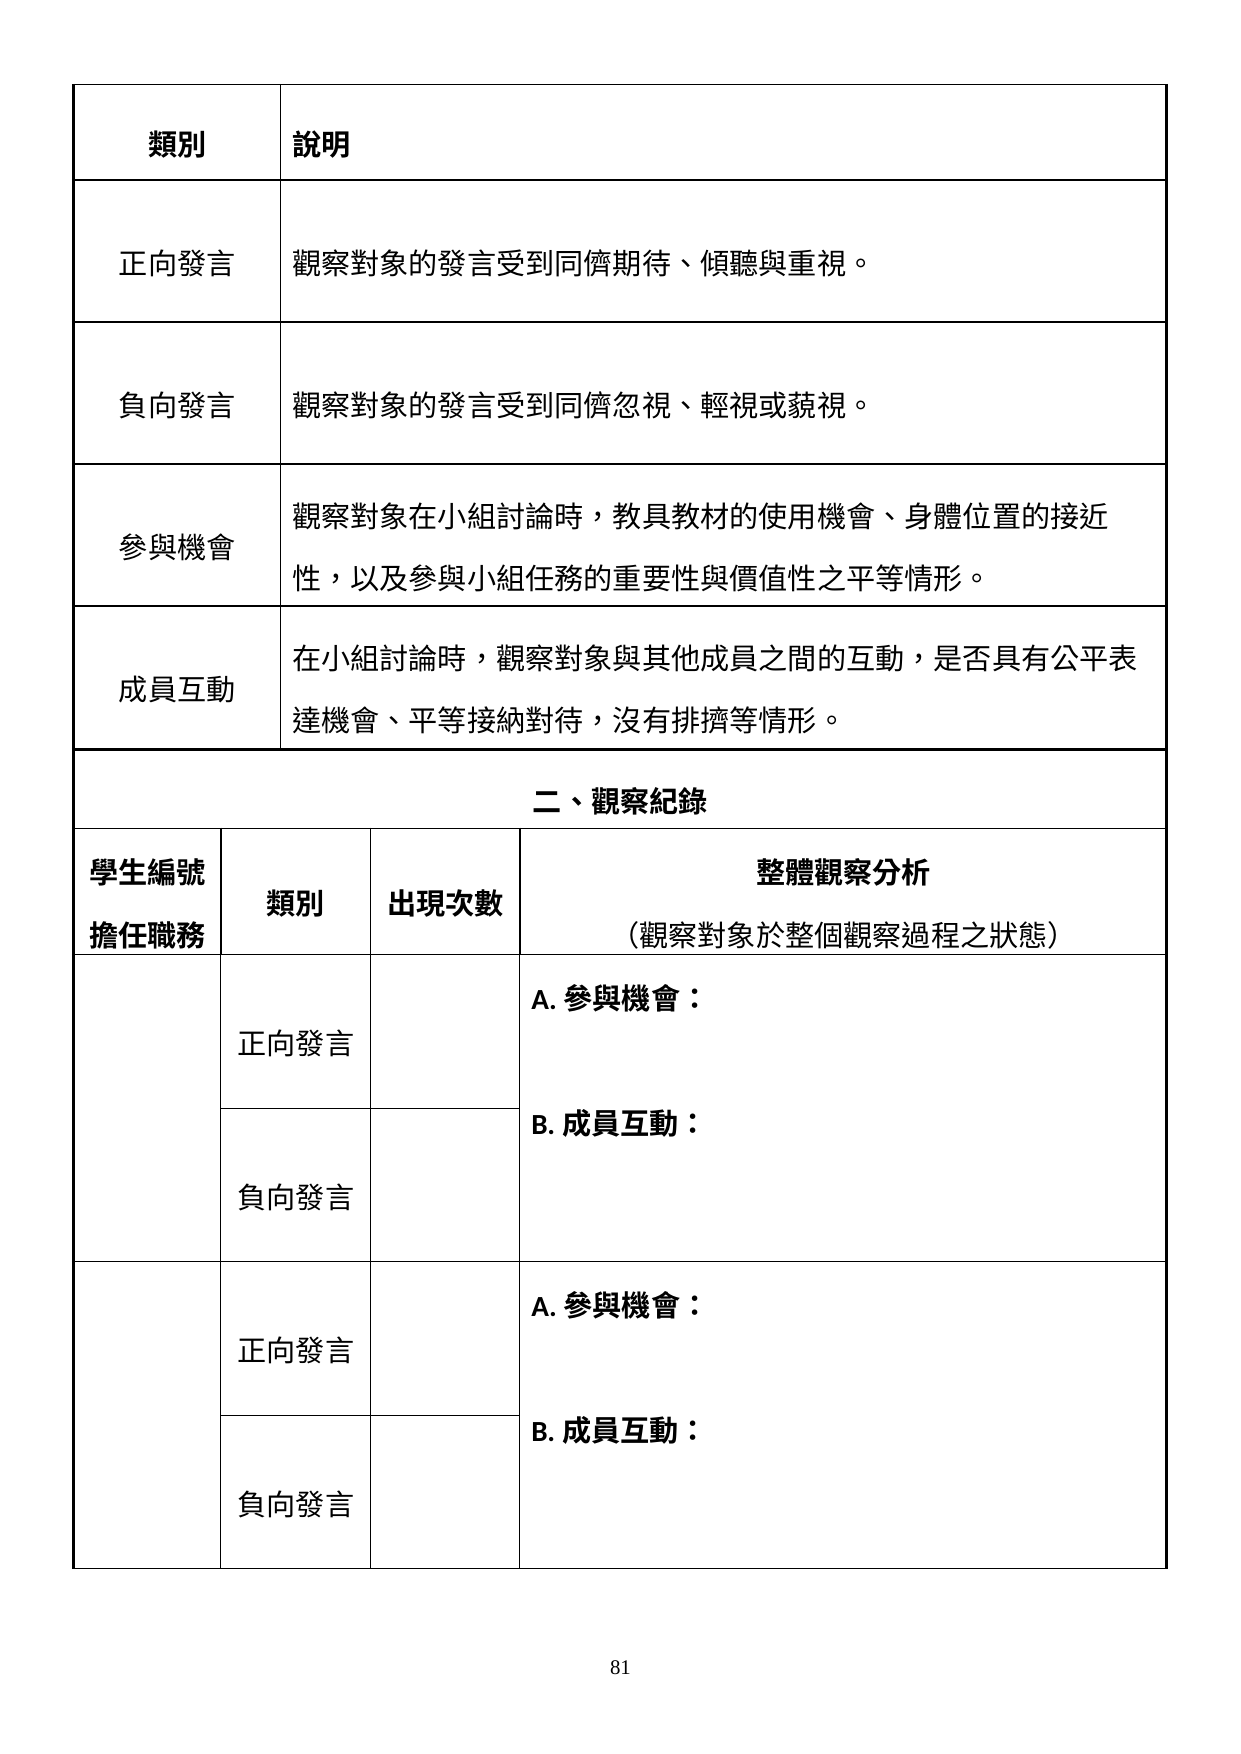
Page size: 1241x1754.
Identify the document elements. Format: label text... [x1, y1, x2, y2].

table_cell 正向發言 [75, 181, 280, 321]
table_cell 類別 [222, 829, 370, 954]
table_cell 負向發言 [75, 323, 280, 463]
table_cell 負向發言 [221, 1416, 370, 1568]
table_cell 負向發言 [221, 1109, 370, 1261]
table_cell 學生編號 擔任職務 [75, 829, 220, 954]
table_cell 正向發言 [221, 1262, 370, 1415]
table_cell [75, 1262, 220, 1568]
table_cell 正向發言 [221, 955, 370, 1108]
table_cell A. 參與機會： B. 成員互動： [520, 1262, 1165, 1568]
table_cell 觀察對象在小組討論時，教具教材的使用機會、身體位置的接近性，以及參與小組任務的重要性與價值性之平等情形。 [281, 465, 1165, 605]
table_cell [371, 1109, 519, 1261]
table_cell 觀察對象的發言受到同儕期待、傾聽與重視。 [281, 181, 1165, 321]
table_cell 參與機會 [75, 465, 280, 605]
table_cell A. 參與機會： B. 成員互動： [520, 955, 1165, 1261]
table_cell 類別 [75, 85, 280, 179]
table_cell [371, 955, 519, 1108]
table_cell 說明 [281, 85, 1165, 179]
table_cell 二、觀察紀錄 [75, 751, 1165, 827]
table_cell [75, 955, 220, 1261]
table_cell 在小組討論時，觀察對象與其他成員之間的互動，是否具有公平表達機會、平等接納對待，沒有排擠等情形。 [281, 607, 1165, 747]
table_cell [371, 1262, 519, 1415]
table_cell 成員互動 [75, 607, 280, 747]
table_cell 出現次數 [371, 829, 519, 954]
table_cell 觀察對象的發言受到同儕忽視、輕視或藐視。 [281, 323, 1165, 463]
table_cell 整體觀察分析 （觀察對象於整個觀察過程之狀態） [521, 829, 1165, 954]
table_cell [371, 1416, 519, 1568]
